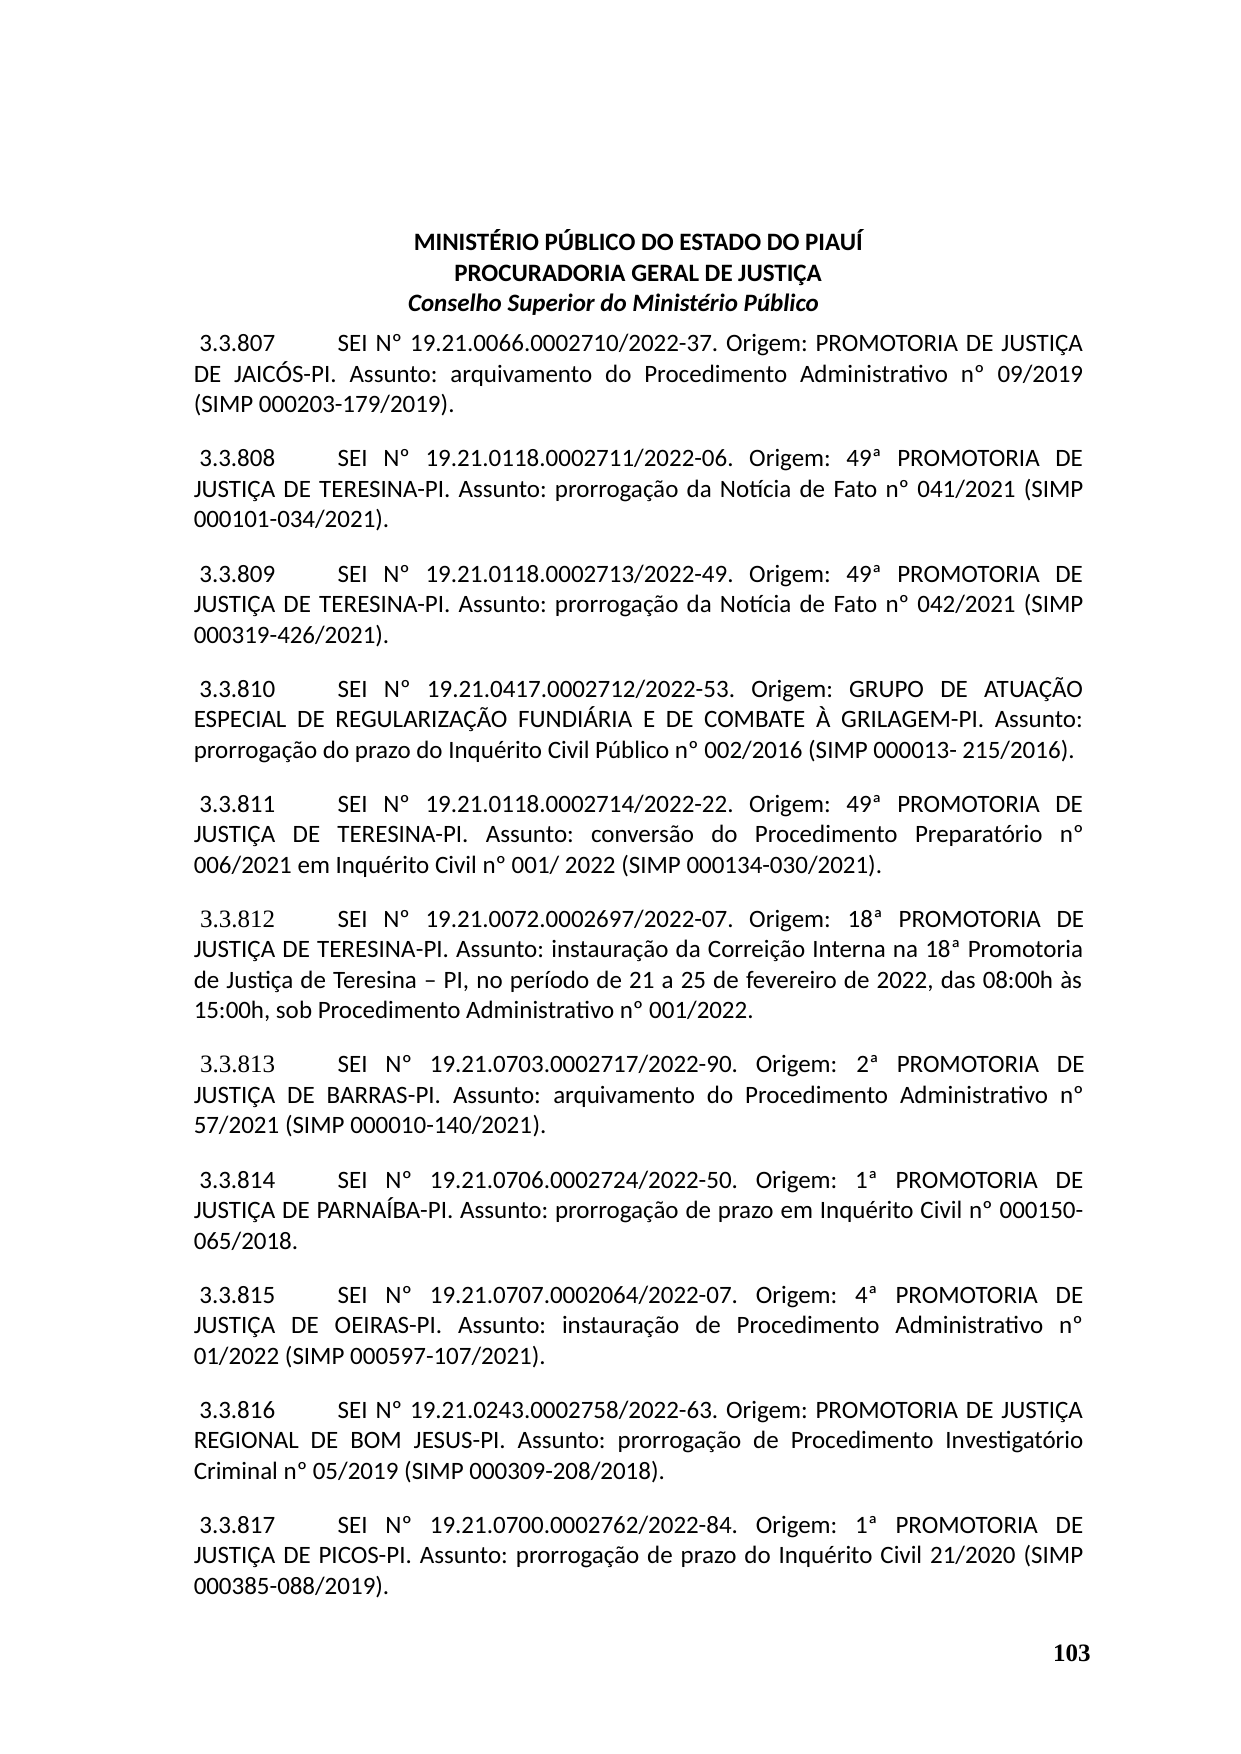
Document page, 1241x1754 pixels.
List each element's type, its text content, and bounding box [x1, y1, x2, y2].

list SEI Nº 19.21.0118.0002714/2022-22. Origem: 49ª PROMOTORIA DE JUSTIÇA DE TERESINA-PI. Assunto: conversão do Procedimento Preparatório nº 006/2021 em Inquérito Civil nº 001/ 2022 (SIMP 000134-030/2021). [193, 788, 1084, 879]
list SEI Nº 19.21.0072.0002697/2022-07. Origem: 18ª PROMOTORIA DE JUSTIÇA DE TERESINA-PI. Assunto: instauração da Correição Interna na 18ª Promotoria de Justiça de Teresina – PI, no período de 21 a 25 de fevereiro de 2022, das 08:00h às 15:00h, sob Procedimento Administrativo nº 001/2022. [193, 903, 1084, 1025]
list SEI Nº 19.21.0118.0002711/2022-06. Origem: 49ª PROMOTORIA DE JUSTIÇA DE TERESINA-PI. Assunto: prorrogação da Notícia de Fato nº 041/2021 (SIMP 000101-034/2021). [193, 443, 1084, 534]
list SEI Nº 19.21.0243.0002758/2022-63. Origem: PROMOTORIA DE JUSTIÇA REGIONAL DE BOM JESUS-PI. Assunto: prorrogação de Procedimento Investigatório Criminal nº 05/2019 (SIMP 000309-208/2018). [193, 1394, 1084, 1486]
list SEI Nº 19.21.0703.0002717/2022-90. Origem: 2ª PROMOTORIA DE JUSTIÇA DE BARRAS-PI. Assunto: arquivamento do Procedimento Administrativo nº 57/2021 (SIMP 000010-140/2021). [193, 1049, 1084, 1140]
list SEI Nº 19.21.0417.0002712/2022-53. Origem: GRUPO DE ATUAÇÃO ESPECIAL DE REGULARIZAÇÃO FUNDIÁRIA E DE COMBATE À GRILAGEM-PI. Assunto: prorrogação do prazo do Inquérito Civil Público nº 002/2016 (SIMP 000013- 215/2016). [193, 673, 1084, 764]
list SEI Nº 19.21.0700.0002762/2022-84. Origem: 1ª PROMOTORIA DE JUSTIÇA DE PICOS-PI. Assunto: prorrogação de prazo do Inquérito Civil 21/2020 (SIMP 000385-088/2019). [193, 1509, 1084, 1601]
list SEI Nº 19.21.0118.0002713/2022-49. Origem: 49ª PROMOTORIA DE JUSTIÇA DE TERESINA-PI. Assunto: prorrogação da Notícia de Fato nº 042/2021 (SIMP 000319-426/2021). [193, 558, 1084, 649]
list SEI Nº 19.21.0707.0002064/2022-07. Origem: 4ª PROMOTORIA DE JUSTIÇA DE OEIRAS-PI. Assunto: instauração de Procedimento Administrativo nº 01/2022 (SIMP 000597-107/2021). [193, 1279, 1084, 1370]
list SEI Nº 19.21.0066.0002710/2022-37. Origem: PROMOTORIA DE JUSTIÇA DE JAICÓS-PI. Assunto: arquivamento do Procedimento Administrativo nº 09/2019 (SIMP 000203-179/2019). [193, 327, 1084, 419]
list SEI Nº 19.21.0706.0002724/2022-50. Origem: 1ª PROMOTORIA DE JUSTIÇA DE PARNAÍBA-PI. Assunto: prorrogação de prazo em Inquérito Civil nº 000150-065/2018. [193, 1164, 1084, 1255]
